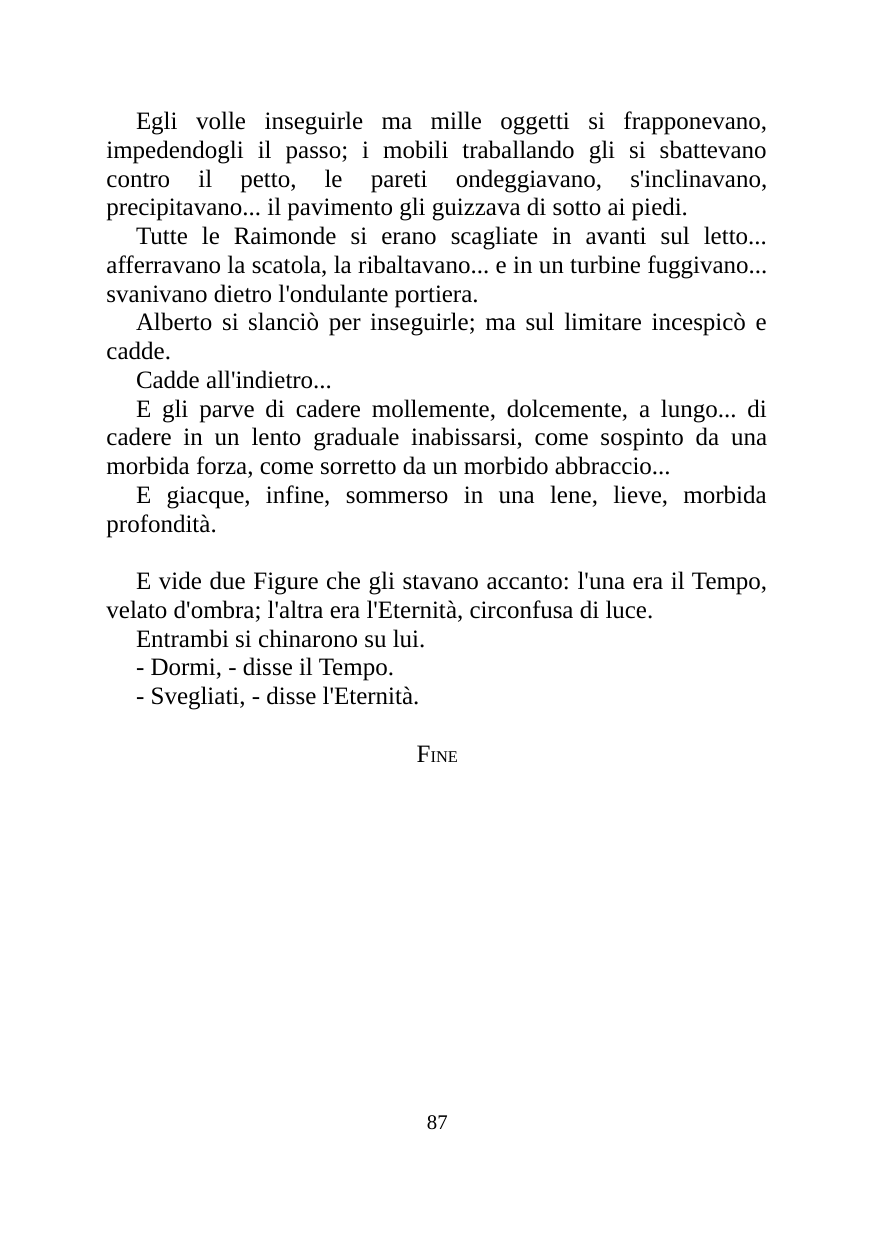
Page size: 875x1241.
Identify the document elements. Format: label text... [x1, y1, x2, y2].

text E vide due Figure che gli stavano accanto: l'una era il Tempo, velato d'ombra; l'altra era l'Eternità, circonfusa di luce. [106, 566, 768, 624]
text E gli parve di cadere mollemente, dolcemente, a lungo... di cadere in un lento graduale inabissarsi, come sospinto da una morbida forza, come sorretto da un morbido abbraccio... [106, 394, 768, 480]
text Alberto si slanciò per inseguirle; ma sul limitare incespicò e cadde. [106, 307, 768, 365]
text E giacque, infine, sommerso in una lene, lieve, morbida profondità. [106, 480, 768, 537]
text - Dormi, - disse il Tempo. [106, 652, 768, 681]
text Fine [106, 739, 768, 767]
text Entrambi si chinarono su lui. [106, 624, 768, 652]
text Cadde all'indietro... [106, 365, 768, 394]
text - Svegliati, - disse l'Eternità. [106, 681, 768, 710]
text Egli volle inseguirle ma mille oggetti si frapponevano, impedendogli il passo; i mobili traballando gli si sbattevano contro il petto, le pareti ondeggiavano, s'inclinavano, precipitavano... il pavimento gli guizzava di sotto ai piedi. [106, 106, 768, 221]
text Tutte le Raimonde si erano scagliate in avanti sul letto... afferravano la scatola, la ribaltavano... e in un turbine fuggivano... svanivano dietro l'ondulante portiera. [106, 221, 768, 307]
